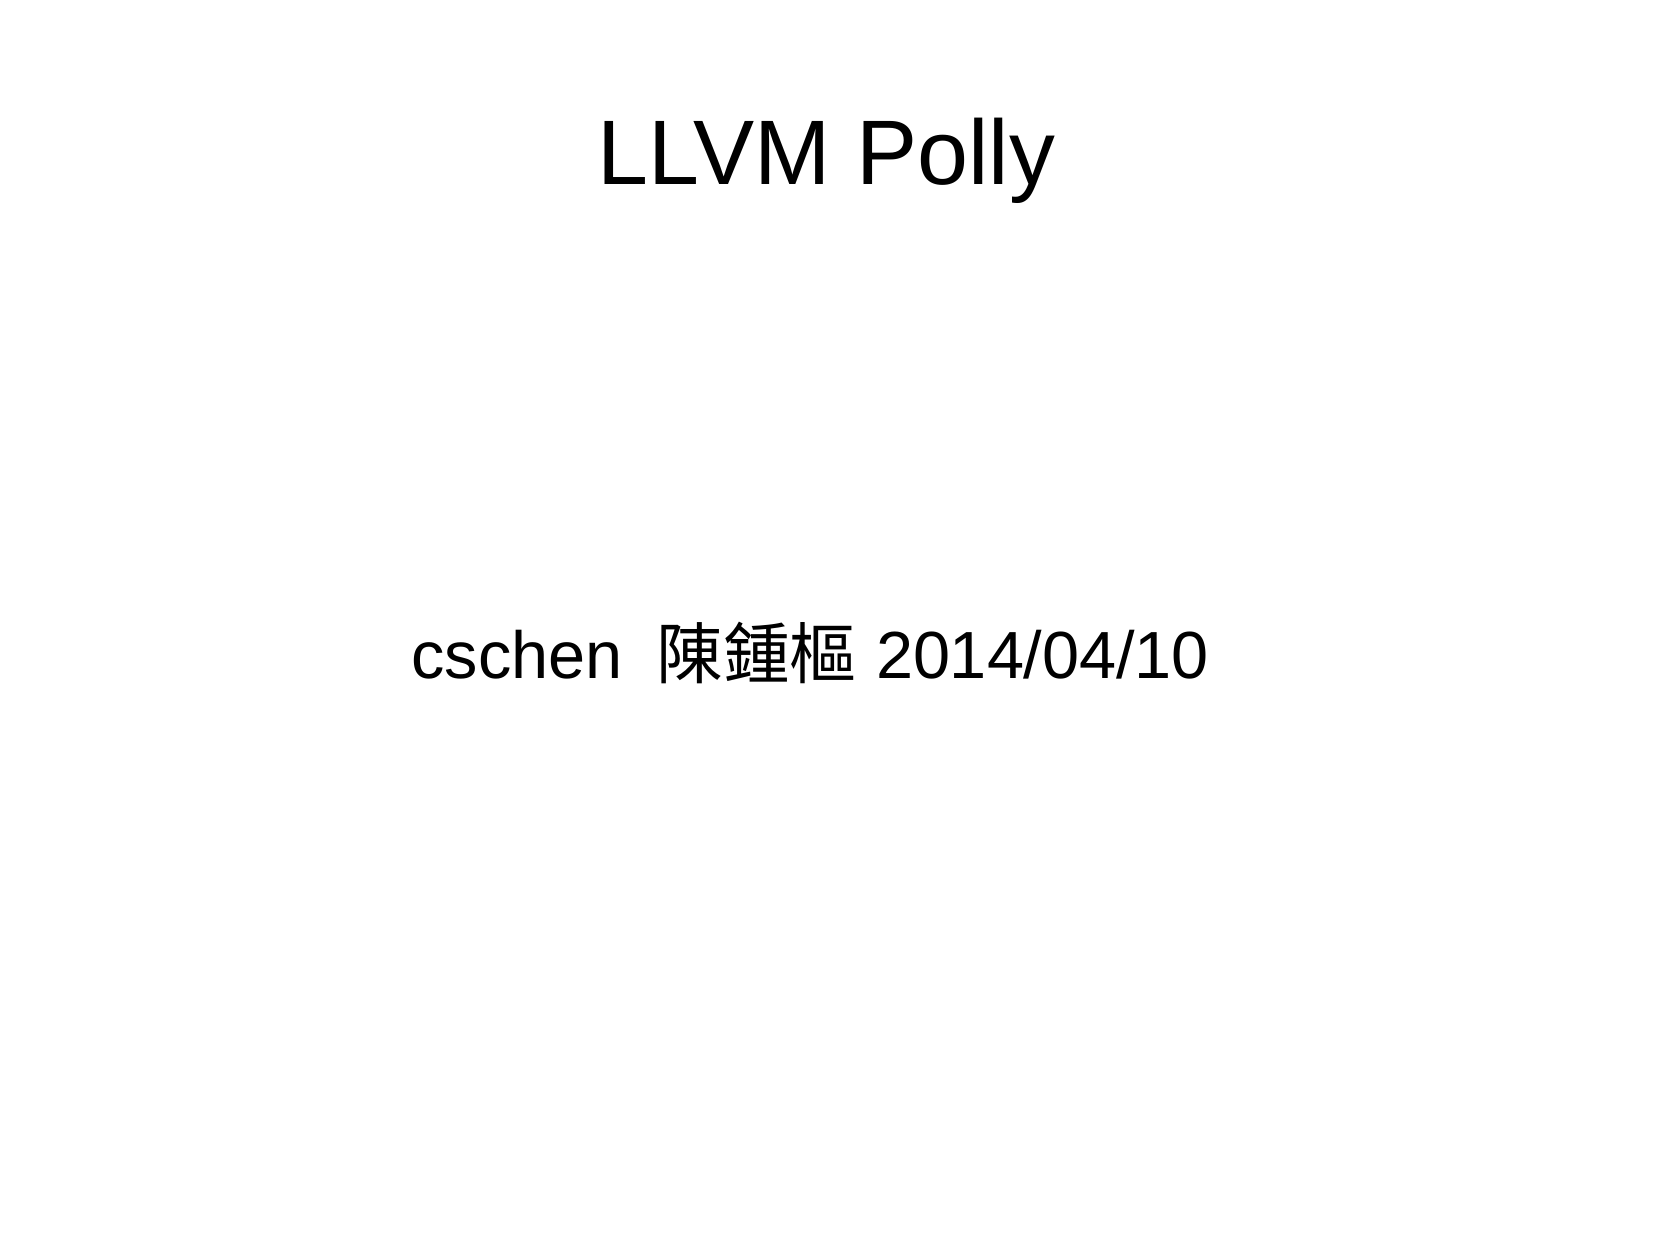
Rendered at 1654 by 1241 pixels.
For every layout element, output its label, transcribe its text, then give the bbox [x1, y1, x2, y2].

subtitle cschen 陳鍾樞2014/04/10 [82, 290, 1538, 1010]
title LLVM Polly [82, 49, 1571, 257]
